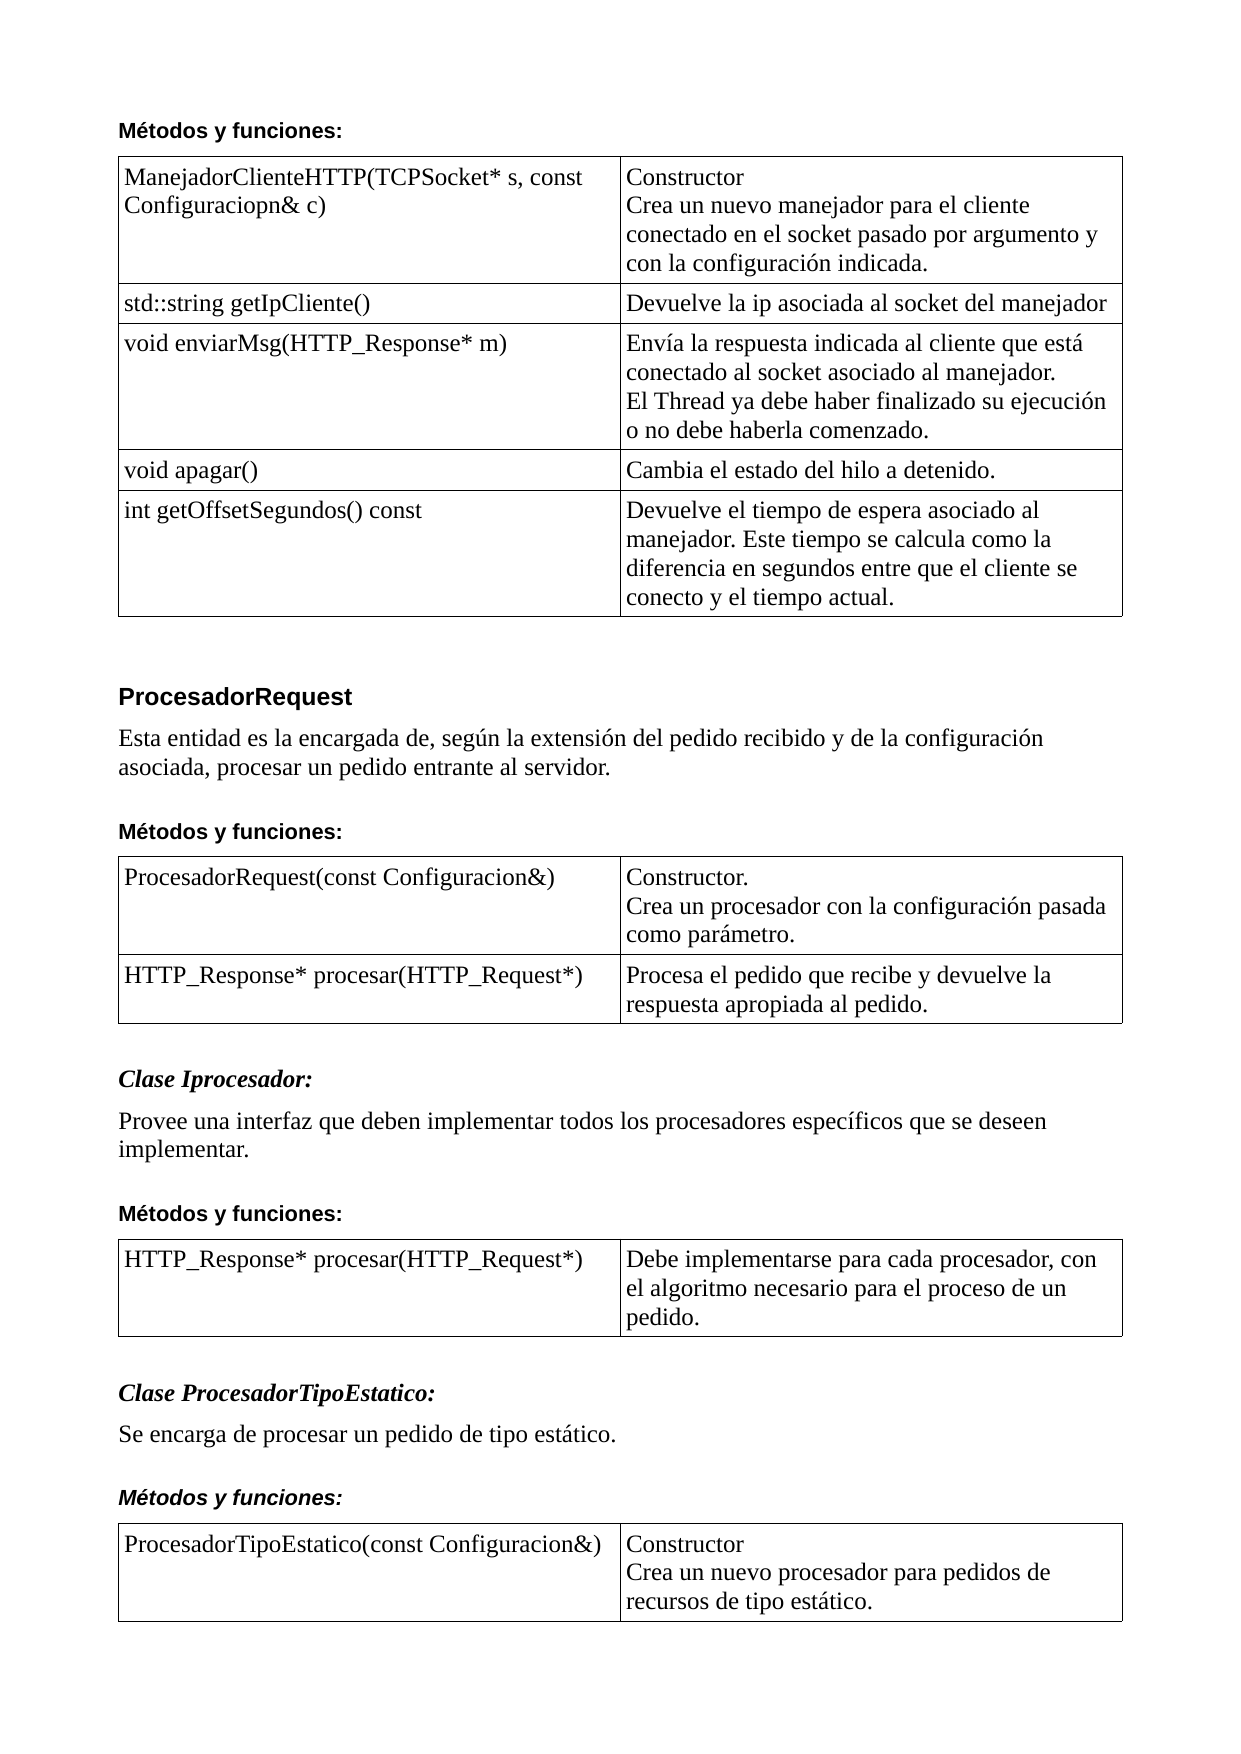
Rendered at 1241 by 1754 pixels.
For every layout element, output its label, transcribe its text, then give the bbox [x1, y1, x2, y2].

subtitle ProcesadorRequest [118, 682, 1122, 711]
text Provee una interfaz que deben implementar todos los procesadores específicos que se deseen implementar. [118, 1106, 1122, 1163]
table_header ProcesadorRequest(const Configuracion&) [119, 857, 620, 954]
table_cell int getOffsetSegundos() const [119, 491, 620, 616]
table_cell HTTP_Response* procesar(HTTP_Request*) [119, 955, 620, 1023]
table_header Debe implementarse para cada procesador, con el algoritmo necesario para el proceso de un pedido. [621, 1240, 1122, 1336]
table_header Constructor Crea un nuevo procesador para pedidos de recursos de tipo estático. [621, 1524, 1122, 1621]
table_header Constructor Crea un nuevo manejador para el cliente conectado en el socket pasado por argumento y con la configuración indicada. [621, 157, 1122, 282]
table_header ProcesadorTipoEstatico(const Configuracion&) [119, 1524, 620, 1621]
table_cell Envía la respuesta indicada al cliente que está conectado al socket asociado al manejador. El Thread ya debe haber finalizado su ejecución o no debe haberla comenzado. [621, 324, 1122, 449]
table_header Constructor. Crea un procesador con la configuración pasada como parámetro. [621, 857, 1122, 954]
subtitle Métodos y funciones: [118, 1201, 1122, 1226]
table_cell void enviarMsg(HTTP_Response* m) [119, 324, 620, 449]
text Clase Iprocesador: [118, 1064, 1122, 1093]
table_header HTTP_Response* procesar(HTTP_Request*) [119, 1240, 620, 1336]
table_cell Cambia el estado del hilo a detenido. [621, 450, 1122, 489]
table_cell std::string getIpCliente() [119, 284, 620, 323]
table_cell Procesa el pedido que recibe y devuelve la respuesta apropiada al pedido. [621, 955, 1122, 1023]
table_cell Devuelve la ip asociada al socket del manejador [621, 284, 1122, 323]
text Clase ProcesadorTipoEstatico: [118, 1378, 1122, 1406]
subtitle Métodos y funciones: [118, 1485, 1122, 1510]
subtitle Métodos y funciones: [118, 118, 1122, 143]
subtitle Métodos y funciones: [118, 818, 1122, 844]
table_cell void apagar() [119, 450, 620, 489]
text Se encarga de procesar un pedido de tipo estático. [118, 1419, 1122, 1448]
table_cell Devuelve el tiempo de espera asociado al manejador. Este tiempo se calcula como la diferencia en segundos entre que el cliente se conecto y el tiempo actual. [621, 491, 1122, 616]
text Esta entidad es la encargada de, según la extensión del pedido recibido y de la configuración asociada, procesar un pedido entrante al servidor. [118, 723, 1122, 781]
table_header ManejadorClienteHTTP(TCPSocket* s, const Configuraciopn& c) [119, 157, 620, 282]
